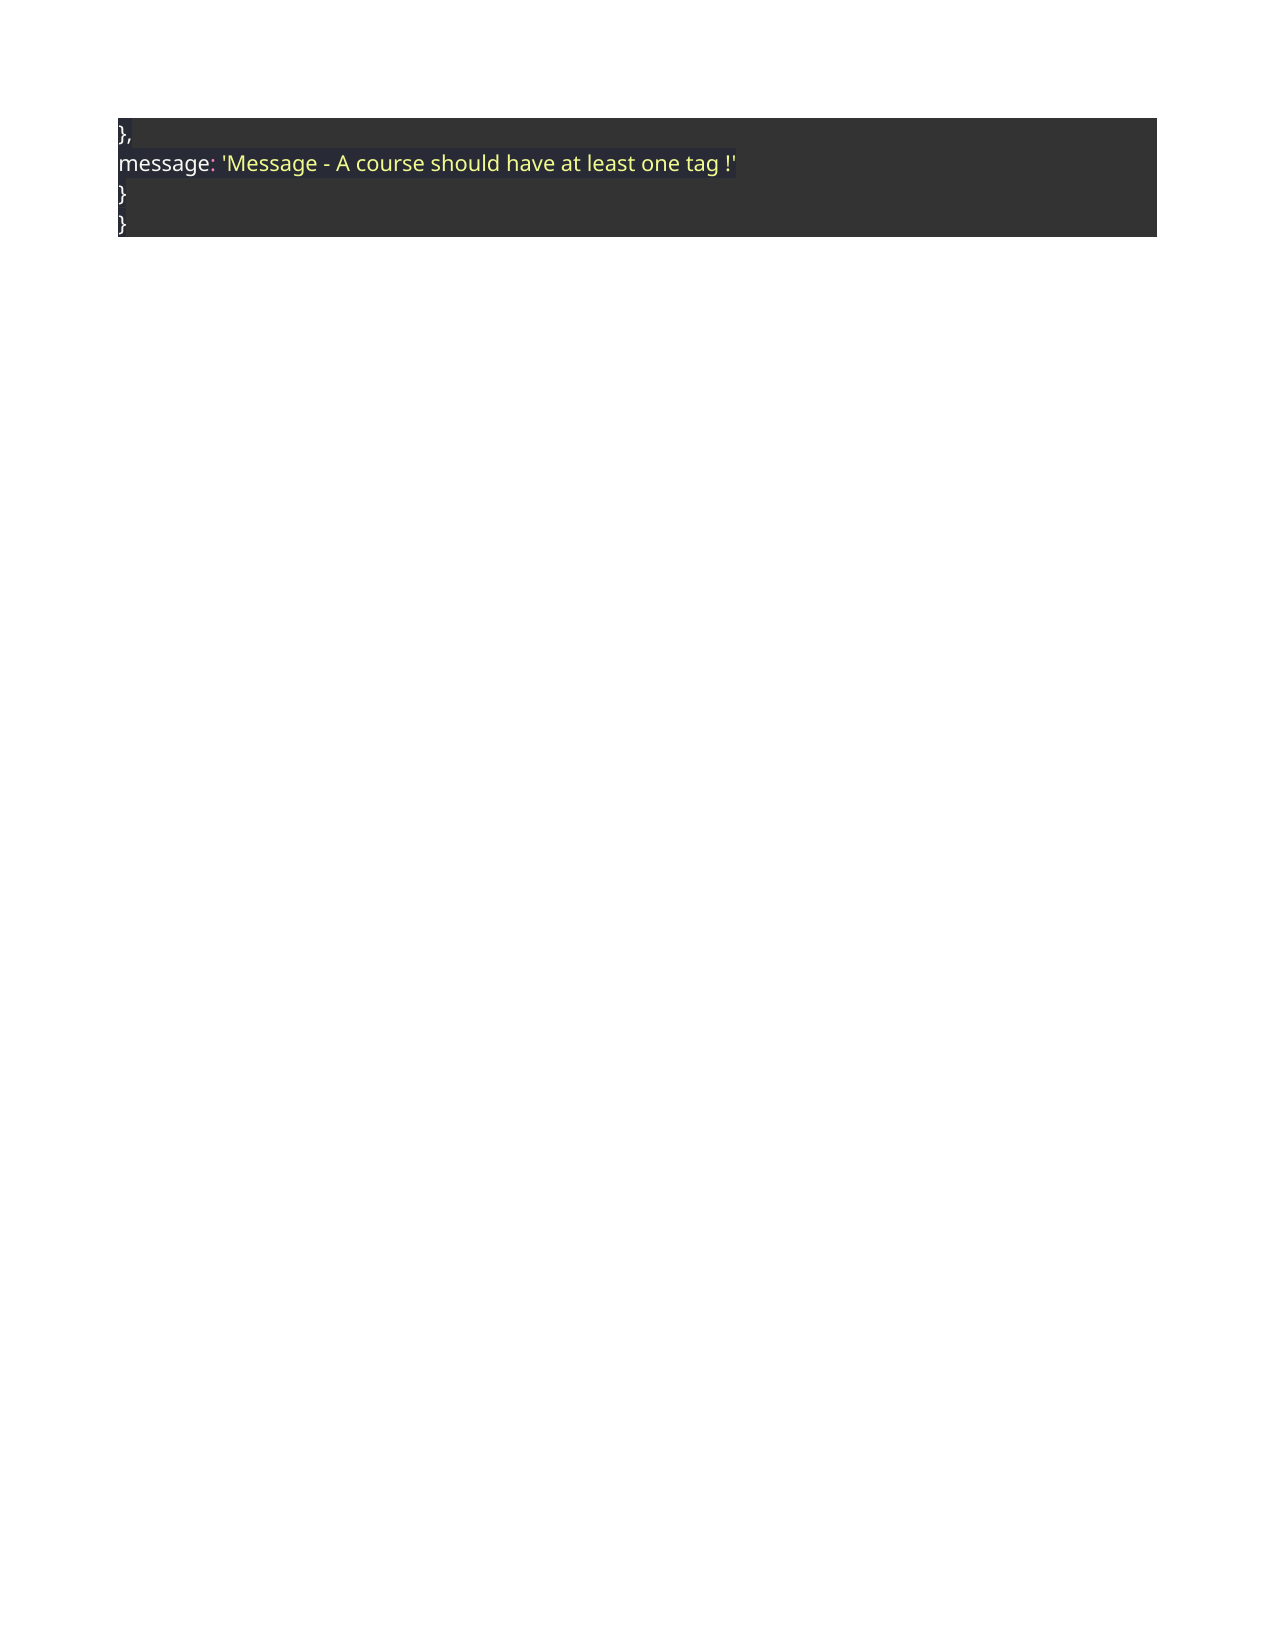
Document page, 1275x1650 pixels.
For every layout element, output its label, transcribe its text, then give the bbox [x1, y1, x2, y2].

text } [118, 178, 1157, 207]
text }, [118, 118, 1157, 148]
text } [118, 207, 1157, 237]
text message: 'Message - A course should have at least one tag !' [118, 148, 1157, 178]
